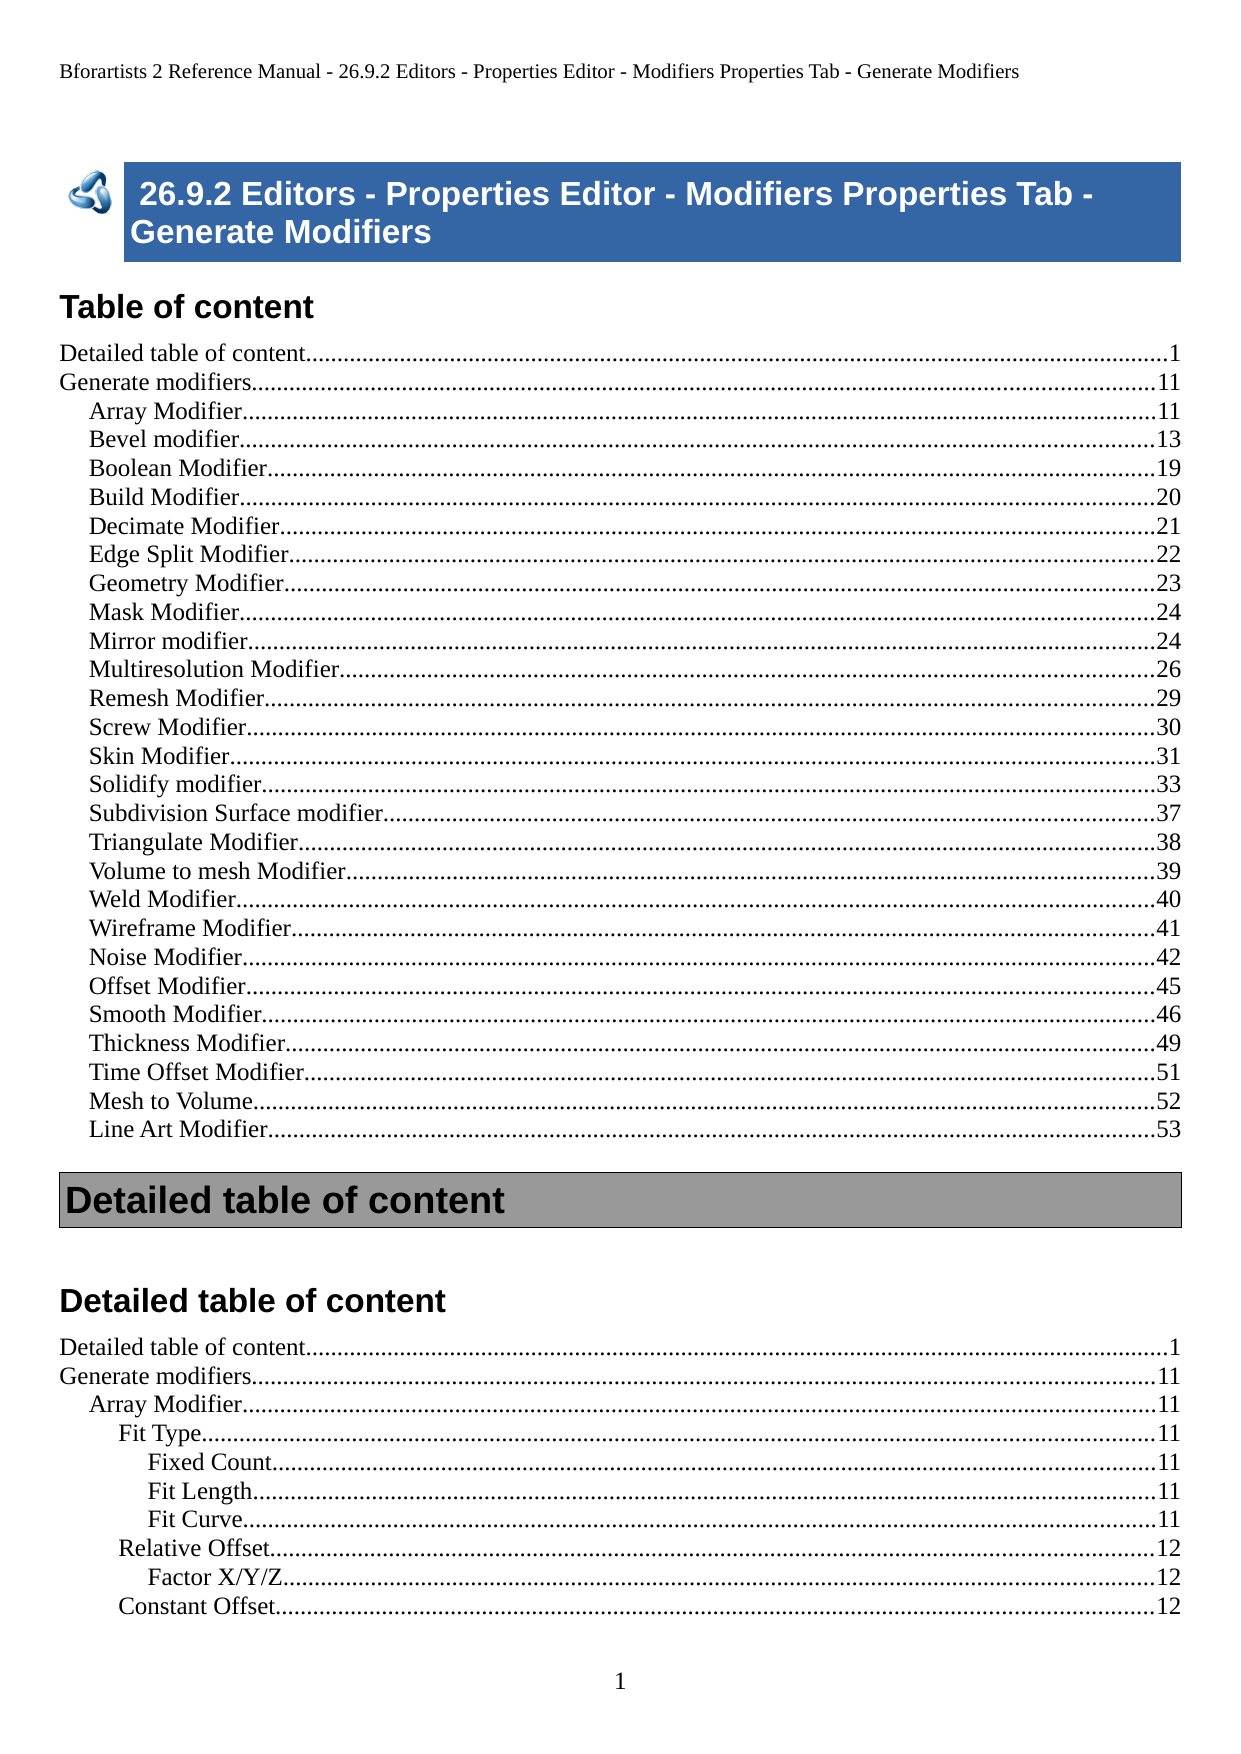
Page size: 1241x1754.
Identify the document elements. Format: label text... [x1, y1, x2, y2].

text Smooth Modifier 46 [88, 999, 1181, 1028]
text Mesh to Volume 52 [88, 1086, 1181, 1114]
text Factor X/Y/Z 12 [147, 1562, 1181, 1591]
text Skin Modifier 31 [88, 741, 1181, 769]
text Fixed Count 11 [147, 1447, 1181, 1476]
text Array Modifier 11 [88, 1389, 1181, 1418]
text Decimate Modifier 21 [88, 511, 1181, 539]
text Noise Modifier 42 [88, 942, 1181, 971]
text Weld Modifier 40 [88, 884, 1181, 913]
text Fit Type 11 [118, 1418, 1181, 1447]
text Wireframe Modifier 41 [88, 913, 1181, 942]
picture [65, 167, 114, 217]
text Volume to mesh Modifier 39 [88, 856, 1181, 884]
text Bevel modifier 13 [88, 424, 1181, 453]
text Fit Length 11 [147, 1476, 1181, 1504]
text Time Offset Modifier 51 [88, 1057, 1181, 1086]
text Generate modifiers 11 [59, 1361, 1181, 1389]
text Offset Modifier 45 [88, 971, 1181, 999]
text Geometry Modifier 23 [88, 568, 1181, 597]
subtitle Detailed table of content [59, 1281, 1181, 1319]
text Generate modifiers 11 [59, 367, 1181, 396]
text Edge Split Modifier 22 [88, 539, 1181, 568]
text Array Modifier 11 [88, 396, 1181, 424]
text Multiresolution Modifier 26 [88, 654, 1181, 683]
text Detailed table of content 1 [59, 1332, 1181, 1361]
text Remesh Modifier 29 [88, 683, 1181, 712]
text Detailed table of content 1 [59, 338, 1181, 367]
subtitle Table of content [59, 287, 1181, 326]
text Thickness Modifier 49 [88, 1028, 1181, 1057]
text Mask Modifier 24 [88, 597, 1181, 626]
table_header [59, 162, 124, 262]
text Screw Modifier 30 [88, 712, 1181, 741]
text Triangulate Modifier 38 [88, 827, 1181, 856]
table_header Detailed table of content [60, 1173, 1181, 1227]
text Line Art Modifier 53 [88, 1114, 1181, 1143]
text Subdivision Surface modifier 37 [88, 798, 1181, 827]
table_header 26.9.2 Editors - Properties Editor - Modifiers Properties Tab - Generate Modifiers [124, 162, 1181, 262]
text Relative Offset 12 [118, 1533, 1181, 1562]
text Boolean Modifier 19 [88, 453, 1181, 482]
text Build Modifier 20 [88, 482, 1181, 511]
text Fit Curve 11 [147, 1504, 1181, 1533]
text Solidify modifier 33 [88, 769, 1181, 798]
text Constant Offset 12 [118, 1591, 1181, 1619]
text Mirror modifier 24 [88, 626, 1181, 654]
